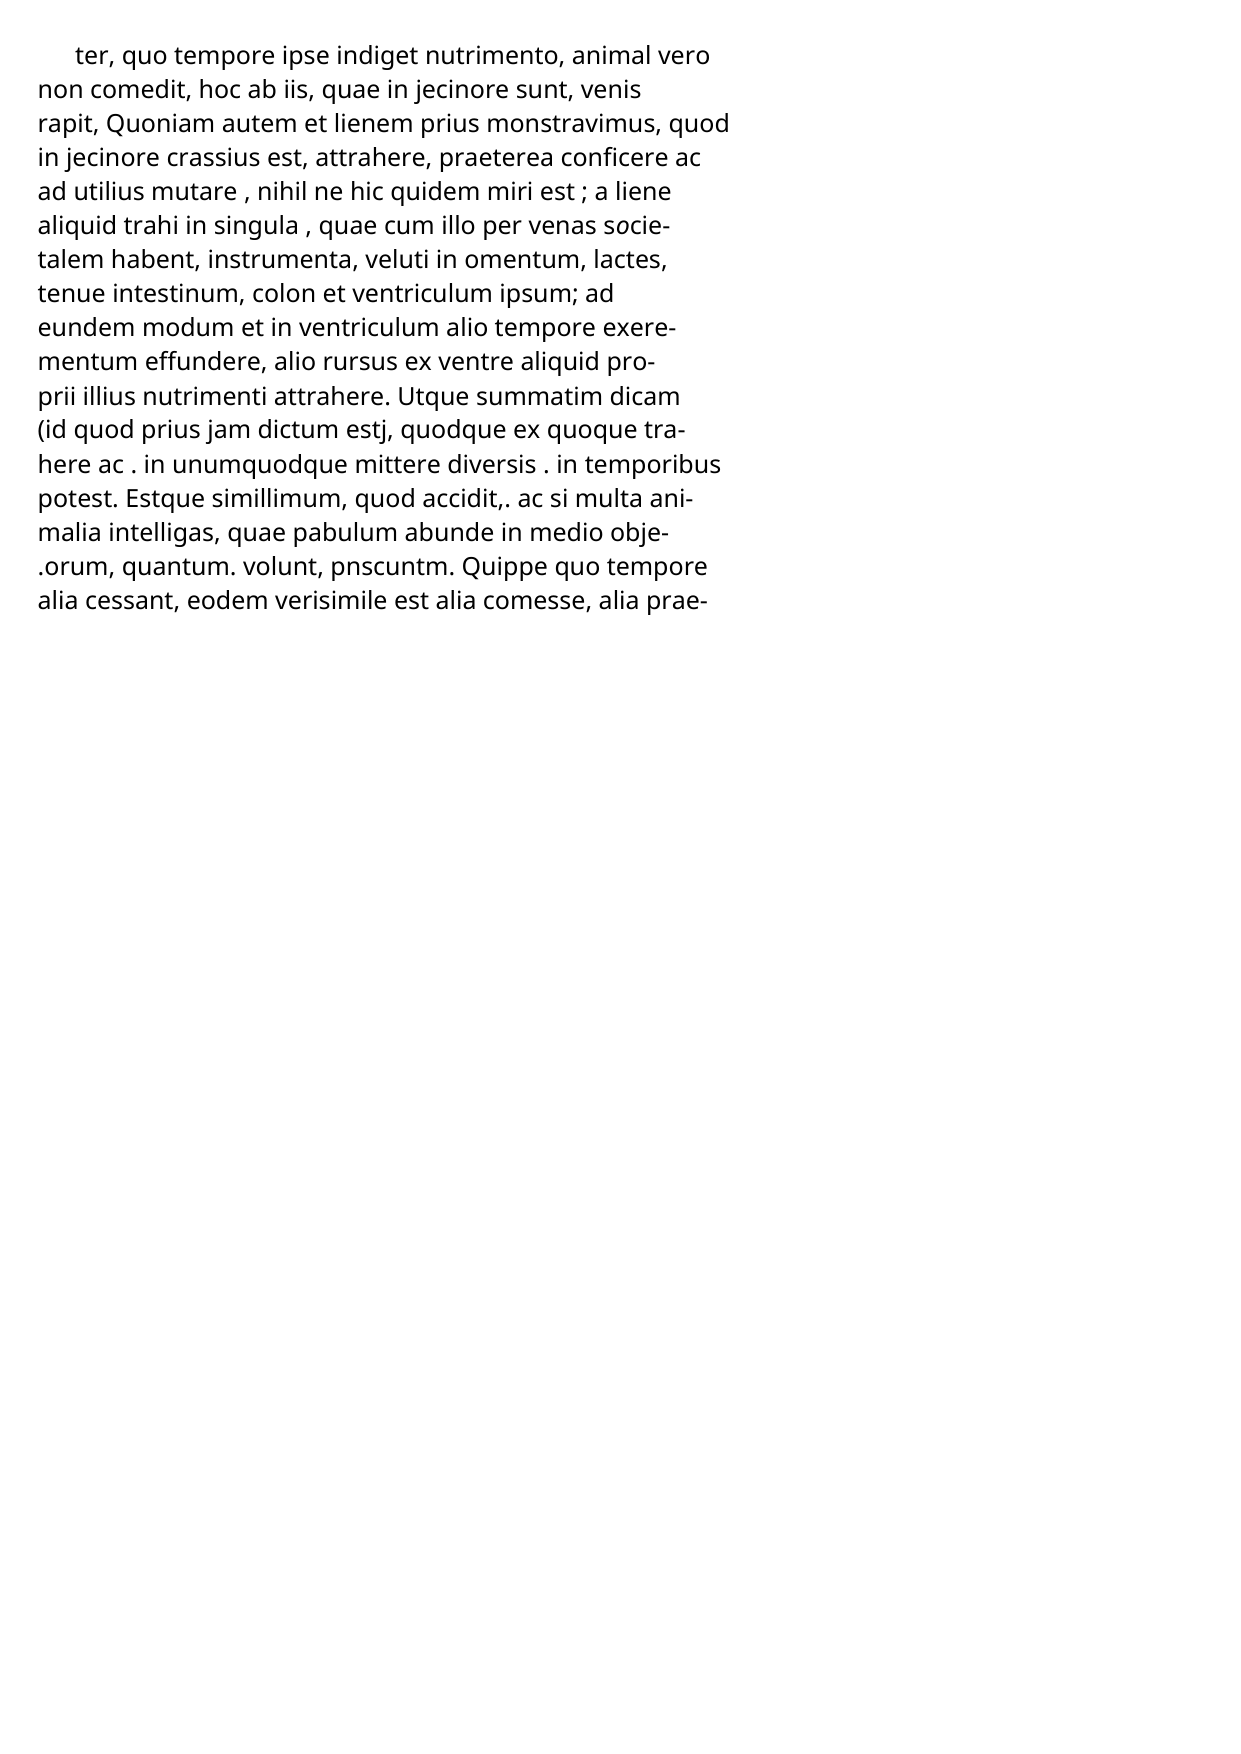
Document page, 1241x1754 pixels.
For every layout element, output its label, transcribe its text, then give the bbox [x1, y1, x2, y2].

text ter, quo tempore ipse indiget nutrimento, animal vero non comedit, hoc ab iis, quae in jecinore sunt, venis rapit, Quoniam autem et lienem prius monstravimus, quod in jecinore crassius est, attrahere, praeterea conficere ac ad utilius mutare , nihil ne hic quidem miri est ; a liene aliquid trahi in singula , quae cum illo per venas socie- talem habent, instrumenta, veluti in omentum, lactes, tenue intestinum, colon et ventriculum ipsum; ad eundem modum et in ventriculum alio tempore exere- mentum effundere, alio rursus ex ventre aliquid pro- prii illius nutrimenti attrahere. Utque summatim dicam (id quod prius jam dictum estj, quodque ex quoque tra- here ac . in unumquodque mittere diversis . in temporibus potest. Estque simillimum, quod accidit,. ac si multa ani- malia intelligas, quae pabulum abunde in medio obje- .orum, quantum. volunt, pnscuntm. Quippe quo tempore alia cessant, eodem verisimile est alia comesse, alia prae- [37, 37, 1203, 617]
